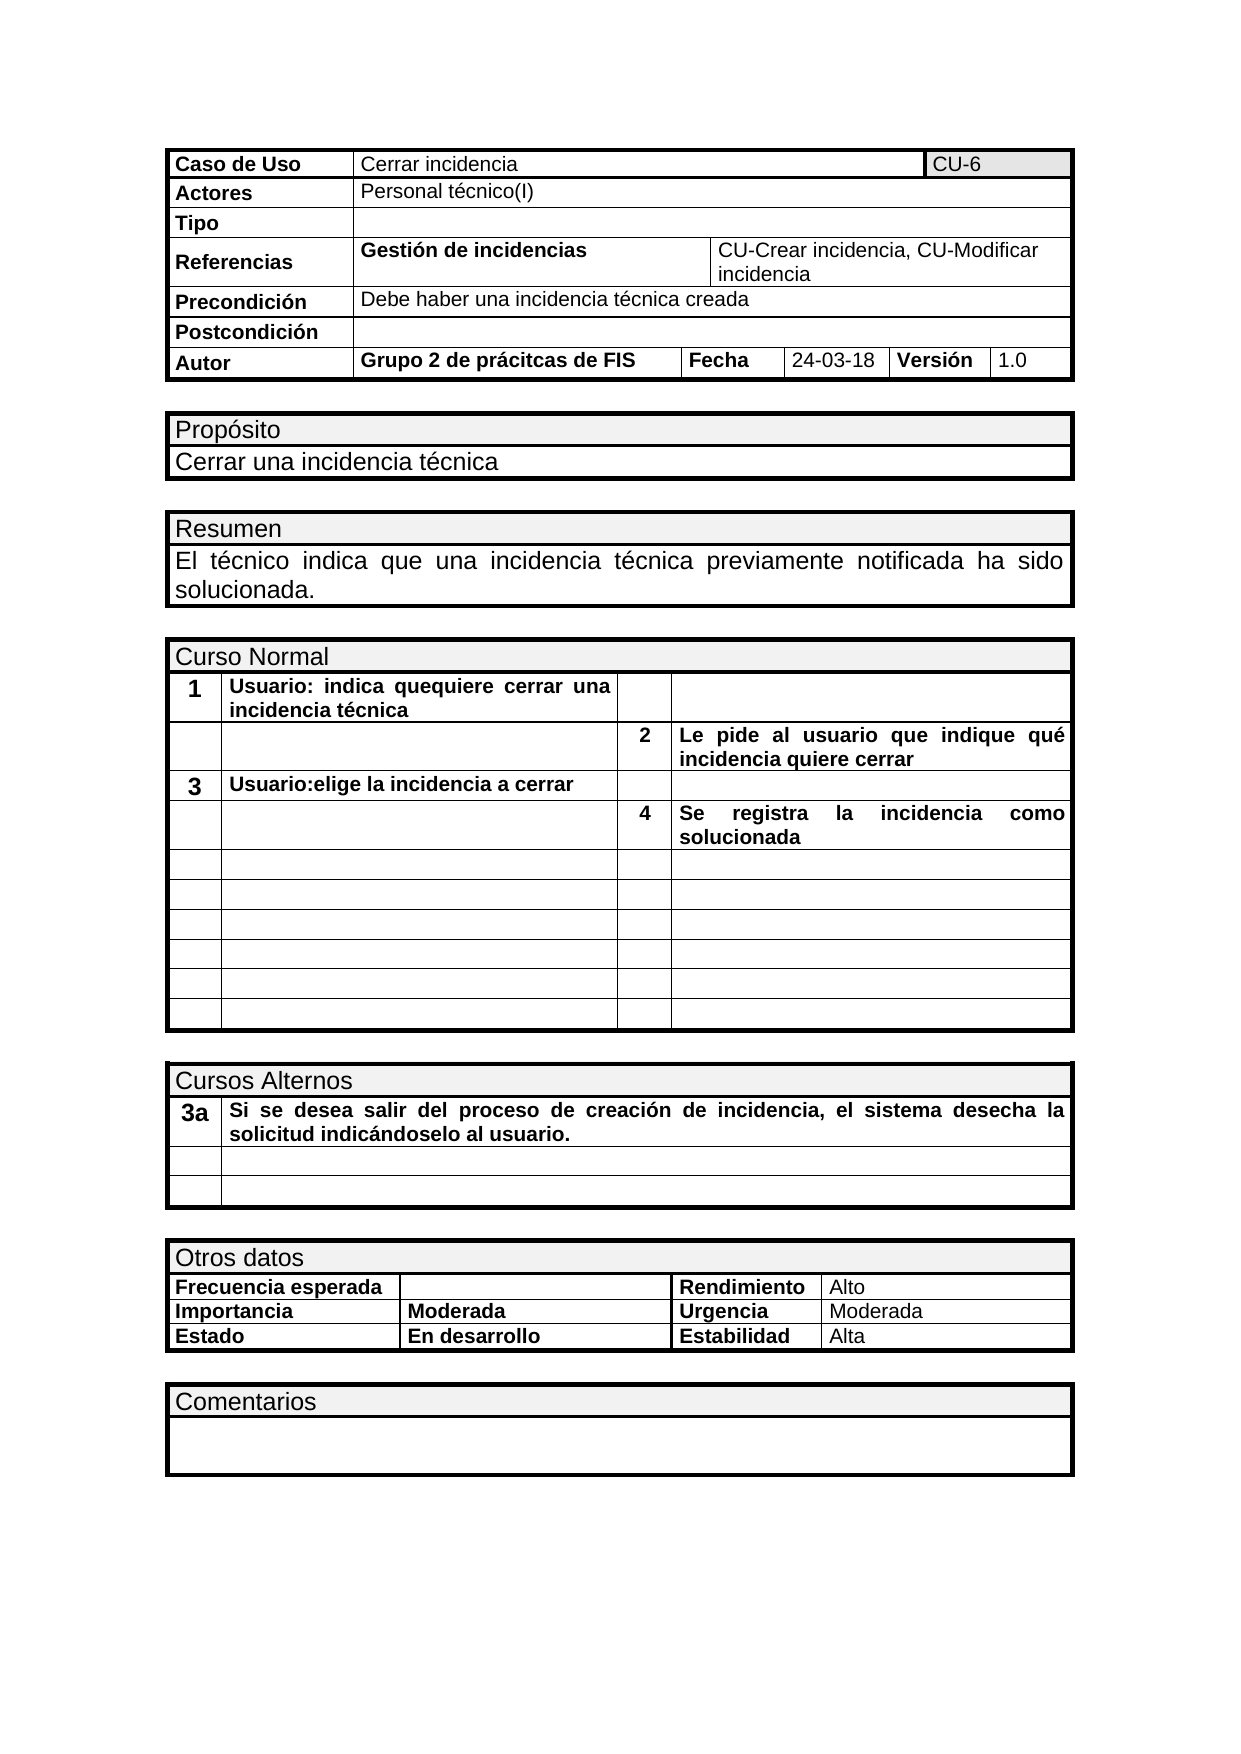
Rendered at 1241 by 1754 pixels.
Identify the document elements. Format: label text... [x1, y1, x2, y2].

table_cell Postcondición [170, 318, 353, 347]
table_cell 4 [618, 801, 671, 849]
table_cell [618, 910, 671, 938]
table_cell Le pide al usuario que indique qué incidencia quiere cerrar [672, 723, 1070, 770]
table_cell Versión [890, 348, 990, 377]
table_cell Usuario:elige la incidencia a cerrar [222, 771, 617, 800]
table_cell Moderada [401, 1300, 670, 1323]
table_cell [222, 1176, 1070, 1205]
table_cell [618, 771, 671, 800]
table_cell Usuario: indica quequiere cerrar una incidencia técnica [222, 674, 617, 721]
table_cell En desarrollo [401, 1324, 670, 1348]
table_cell Rendimiento [673, 1275, 821, 1299]
table_cell Actores [170, 179, 353, 207]
table_cell [222, 999, 617, 1028]
table_header Cursos Alternos [170, 1066, 1070, 1095]
table_cell Moderada [822, 1300, 1070, 1323]
table_cell [672, 910, 1070, 938]
table_cell Fecha [682, 348, 784, 377]
table_cell [170, 850, 221, 879]
table_cell [222, 1147, 1070, 1175]
table_cell Referencias [170, 238, 353, 286]
table_cell [170, 940, 221, 968]
table_cell El técnico indica que una incidencia técnica previamente notificada ha sido solucionada. [170, 546, 1070, 603]
table_cell [672, 674, 1070, 721]
table_cell [672, 999, 1070, 1028]
table_cell Debe haber una incidencia técnica creada [354, 287, 1070, 316]
table_cell Frecuencia esperada [170, 1275, 399, 1299]
table_header Resumen [170, 514, 1070, 543]
table_cell [672, 940, 1070, 968]
table_cell [222, 969, 617, 998]
table_cell Se registra la incidencia como solucionada [672, 801, 1070, 849]
table_cell [222, 910, 617, 938]
table_cell [170, 1147, 221, 1175]
table_cell [618, 674, 671, 721]
table_cell [618, 940, 671, 968]
table_cell 1.0 [991, 348, 1070, 377]
table_cell [170, 880, 221, 909]
table_cell Alta [822, 1324, 1070, 1348]
table_header Curso Normal [170, 642, 1070, 670]
table_cell Precondición [170, 287, 353, 316]
table_cell Importancia [170, 1300, 399, 1323]
table_header Comentarios [170, 1387, 1070, 1415]
table_cell [672, 850, 1070, 879]
table_cell CU-Crear incidencia, CU-Modificar incidencia [711, 238, 1070, 286]
table_cell [618, 880, 671, 909]
table_cell [222, 940, 617, 968]
table_cell [170, 1418, 1070, 1472]
table_header Cerrar incidencia [354, 152, 923, 176]
table_cell Alto [822, 1275, 1070, 1299]
table_cell [170, 999, 221, 1028]
table_cell [618, 850, 671, 879]
table_cell 1 [170, 674, 221, 721]
table_cell [672, 969, 1070, 998]
table_cell [222, 850, 617, 879]
table_cell [170, 969, 221, 998]
table_cell [354, 318, 1070, 347]
table_header Otros datos [170, 1243, 1070, 1272]
table_cell [222, 801, 617, 849]
table_cell [354, 208, 1070, 237]
table_cell [170, 1176, 221, 1205]
table_cell 3a [170, 1098, 221, 1146]
table_cell Estabilidad [673, 1324, 821, 1348]
table_cell [672, 880, 1070, 909]
table_cell 3 [170, 771, 221, 800]
table_cell Tipo [170, 208, 353, 237]
table_cell 24-03-18 [785, 348, 889, 377]
table_cell [222, 880, 617, 909]
table_cell [618, 999, 671, 1028]
table_cell [222, 723, 617, 770]
table_cell [170, 723, 221, 770]
table_cell [170, 910, 221, 938]
table_header CU-6 [927, 152, 1070, 176]
table_header Caso de Uso [170, 152, 353, 176]
table_cell Gestión de incidencias [354, 238, 710, 286]
table_cell 2 [618, 723, 671, 770]
table_cell Grupo 2 de prácitcas de FIS [354, 348, 681, 377]
table_cell [170, 801, 221, 849]
table_cell Personal técnico(I) [354, 179, 1070, 207]
table_cell Cerrar una incidencia técnica [170, 447, 1070, 476]
table_cell Autor [170, 348, 353, 377]
table_cell Urgencia [673, 1300, 821, 1323]
table_cell [401, 1275, 670, 1299]
table_header Propósito [170, 416, 1070, 444]
table_cell Estado [170, 1324, 399, 1348]
table_cell [672, 771, 1070, 800]
table_cell [618, 969, 671, 998]
table_cell Si se desea salir del proceso de creación de incidencia, el sistema desecha la solicitud indicándoselo al usuario. [222, 1098, 1070, 1146]
